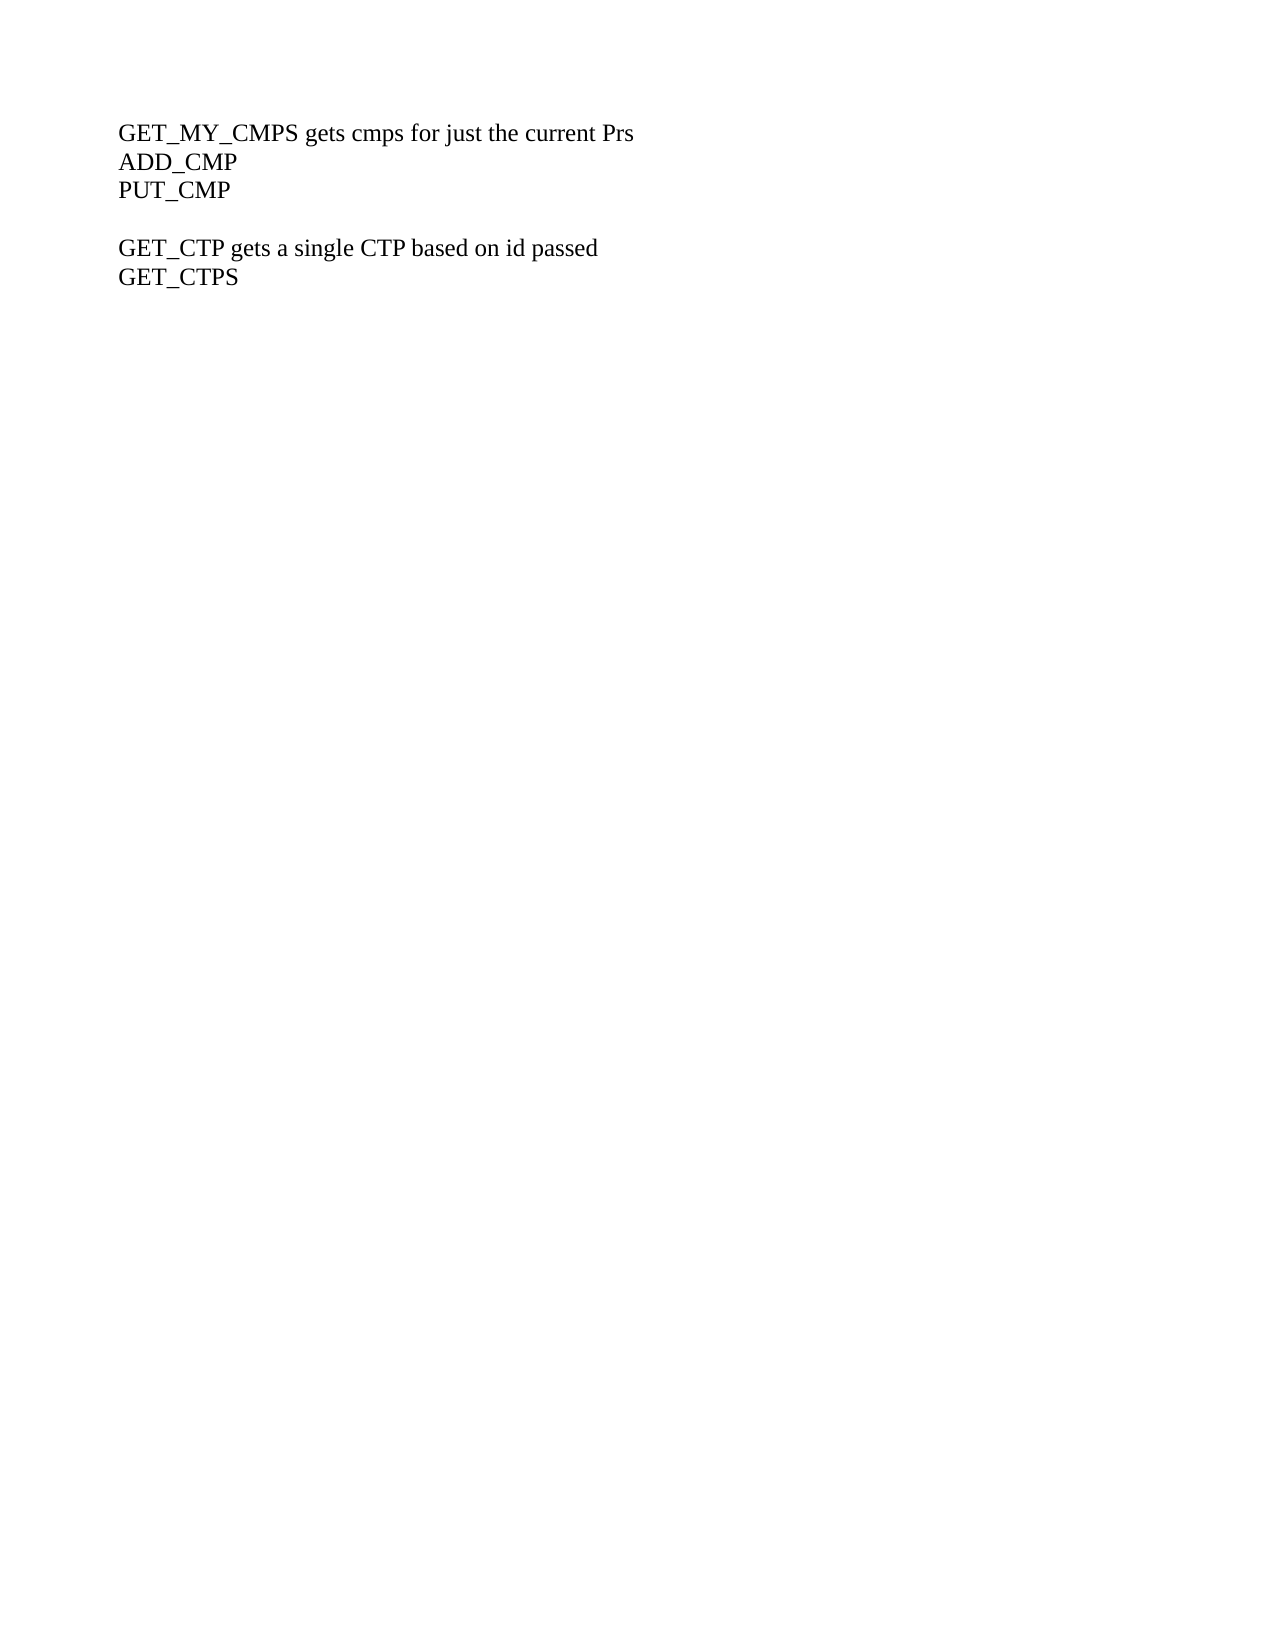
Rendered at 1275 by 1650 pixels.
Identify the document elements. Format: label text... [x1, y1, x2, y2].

text GET_MY_CMPS gets cmps for just the current Prs [118, 118, 1157, 147]
text GET_CTP gets a single CTP based on id passed [118, 233, 1157, 262]
text GET_CTPS [118, 262, 1157, 291]
text PUT_CMP [118, 176, 1157, 204]
text ADD_CMP [118, 147, 1157, 176]
